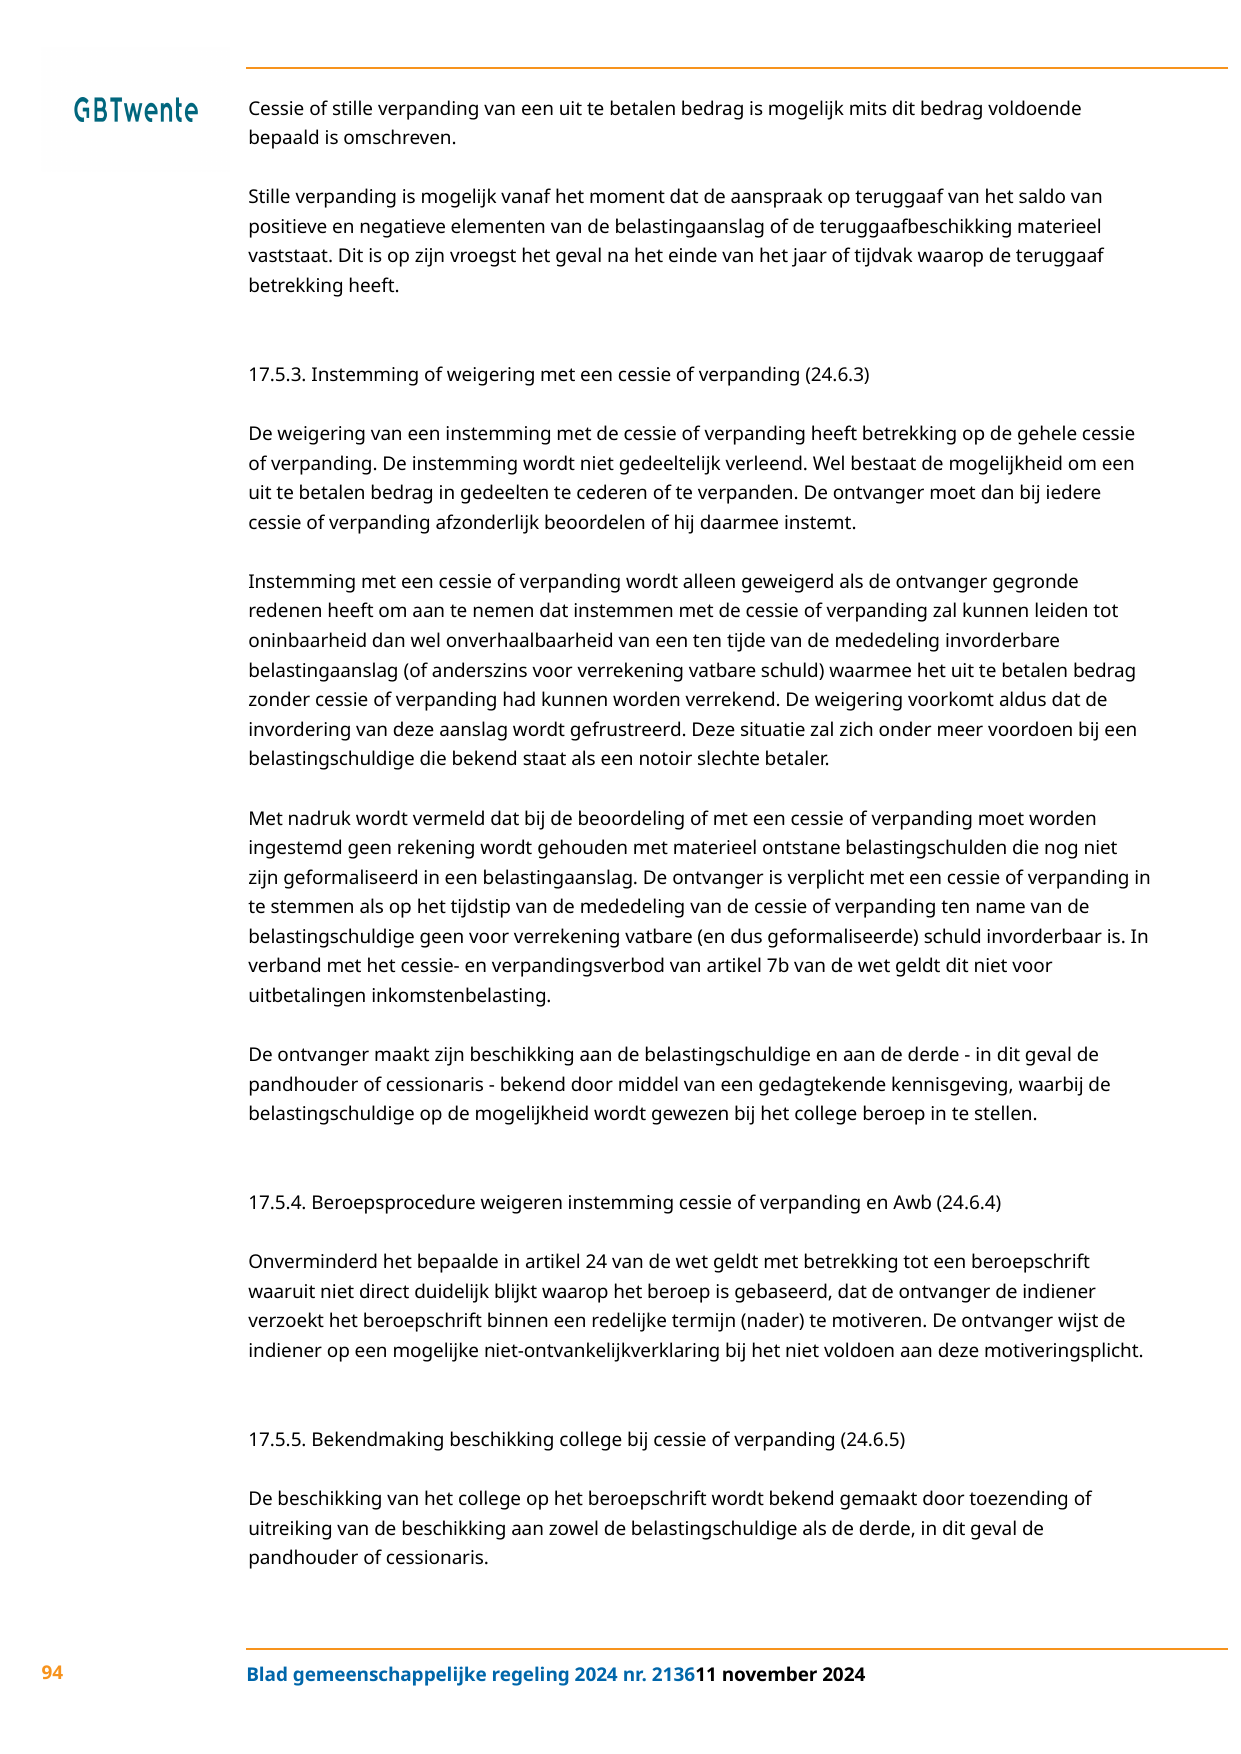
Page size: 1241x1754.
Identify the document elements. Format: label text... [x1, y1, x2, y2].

text Onverminderd het bepaalde in artikel 24 van de wet geldt met betrekking tot een beroepschrift waaruit niet direct duidelijk blijkt waarop het beroep is gebaseerd, dat de ontvanger de indiener verzoekt het beroepschrift binnen een redelijke termijn (nader) te motiveren. De ontvanger wijst de indiener op een mogelijke niet-ontvankelijkverklaring bij het niet voldoen aan deze motiveringsplicht. [248, 1248, 1152, 1363]
picture [41, 47, 231, 172]
text De beschikking van het college op het beroepschrift wordt bekend gemaakt door toezending of uitreiking van de beschikking aan zowel de belastingschuldige als de derde, in dit geval de pandhouder of cessionaris. [248, 1485, 1152, 1570]
text Stille verpanding is mogelijk vanaf het moment dat de aanspraak op teruggaaf van het saldo van positieve en negatieve elementen van de belastingaanslag of de teruggaafbeschikking materieel vaststaat. Dit is op zijn vroegst het geval na het einde van het jaar of tijdvak waarop de teruggaaf betrekking heeft. [248, 183, 1152, 298]
text 17.5.4. Beroepsprocedure weigeren instemming cessie of verpanding en Awb (24.6.4) [248, 1189, 1152, 1215]
text De ontvanger maakt zijn beschikking aan de belastingschuldige en aan de derde - in dit geval de pandhouder of cessionaris - bekend door middel van een gedagtekende kennisgeving, waarbij de belastingschuldige op de mogelijkheid wordt gewezen bij het college beroep in te stellen. [248, 1041, 1152, 1126]
text Met nadruk wordt vermeld dat bij de beoordeling of met een cessie of verpanding moet worden ingestemd geen rekening wordt gehouden met materieel ontstane belastingschulden die nog niet zijn geformaliseerd in een belastingaanslag. De ontvanger is verplicht met een cessie of verpanding in te stemmen als op het tijdstip van de mededeling van de cessie of verpanding ten name van de belastingschuldige geen voor verrekening vatbare (en dus geformaliseerde) schuld invorderbaar is. In verband met het cessie- en verpandingsverbod van artikel 7b van de wet geldt dit niet voor uitbetalingen inkomstenbelasting. [248, 805, 1152, 1008]
text De weigering van een instemming met de cessie of verpanding heeft betrekking op de gehele cessie of verpanding. De instemming wordt niet gedeeltelijk verleend. Wel bestaat de mogelijkheid om een uit te betalen bedrag in gedeelten te cederen of te verpanden. De ontvanger moet dan bij iedere cessie of verpanding afzonderlijk beoordelen of hij daarmee instemt. [248, 420, 1152, 535]
text Cessie of stille verpanding van een uit te betalen bedrag is mogelijk mits dit bedrag voldoende bepaald is omschreven. [248, 95, 1152, 150]
text 17.5.5. Bekendmaking beschikking college bij cessie of verpanding (24.6.5) [248, 1426, 1152, 1452]
text Instemming met een cessie of verpanding wordt alleen geweigerd als de ontvanger gegronde redenen heeft om aan te nemen dat instemmen met de cessie of verpanding zal kunnen leiden tot oninbaarheid dan wel onverhaalbaarheid van een ten tijde van de mededeling invorderbare belastingaanslag (of anderszins voor verrekening vatbare schuld) waarmee het uit te betalen bedrag zonder cessie of verpanding had kunnen worden verrekend. De weigering voorkomt aldus dat de invordering van deze aanslag wordt gefrustreerd. Deze situatie zal zich onder meer voordoen bij een belastingschuldige die bekend staat als een notoir slechte betaler. [248, 568, 1152, 771]
text 17.5.3. Instemming of weigering met een cessie of verpanding (24.6.3) [248, 361, 1152, 387]
